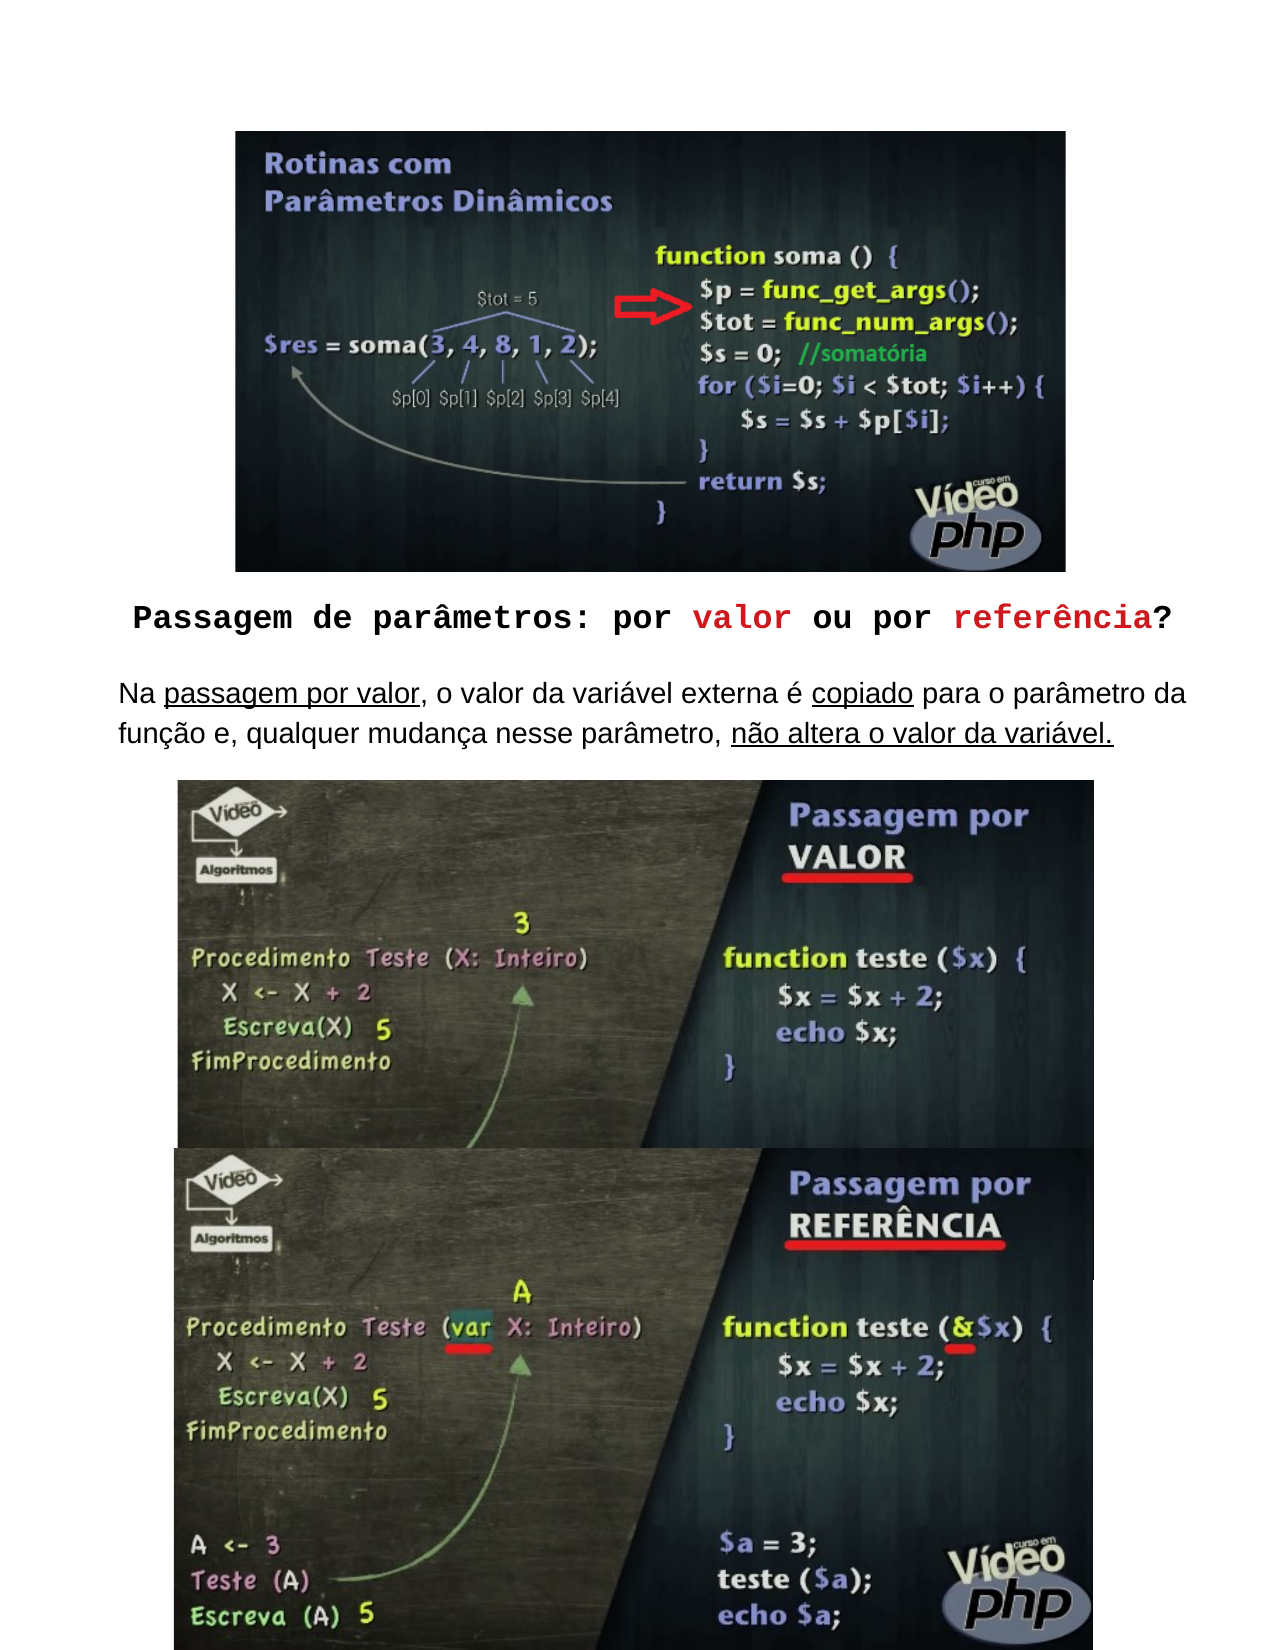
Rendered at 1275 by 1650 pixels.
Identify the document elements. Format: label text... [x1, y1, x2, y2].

picture [173, 780, 1094, 1650]
picture [235, 131, 1066, 572]
subtitle Na passagem por valor, o valor da variável externa é copiado para o parâmetro da função e, qualquer mudança nesse parâmetro, não altera o valor da variável. [118, 676, 1187, 750]
subtitle Passagem de parâmetros: por valor ou por referência? [118, 601, 1187, 638]
